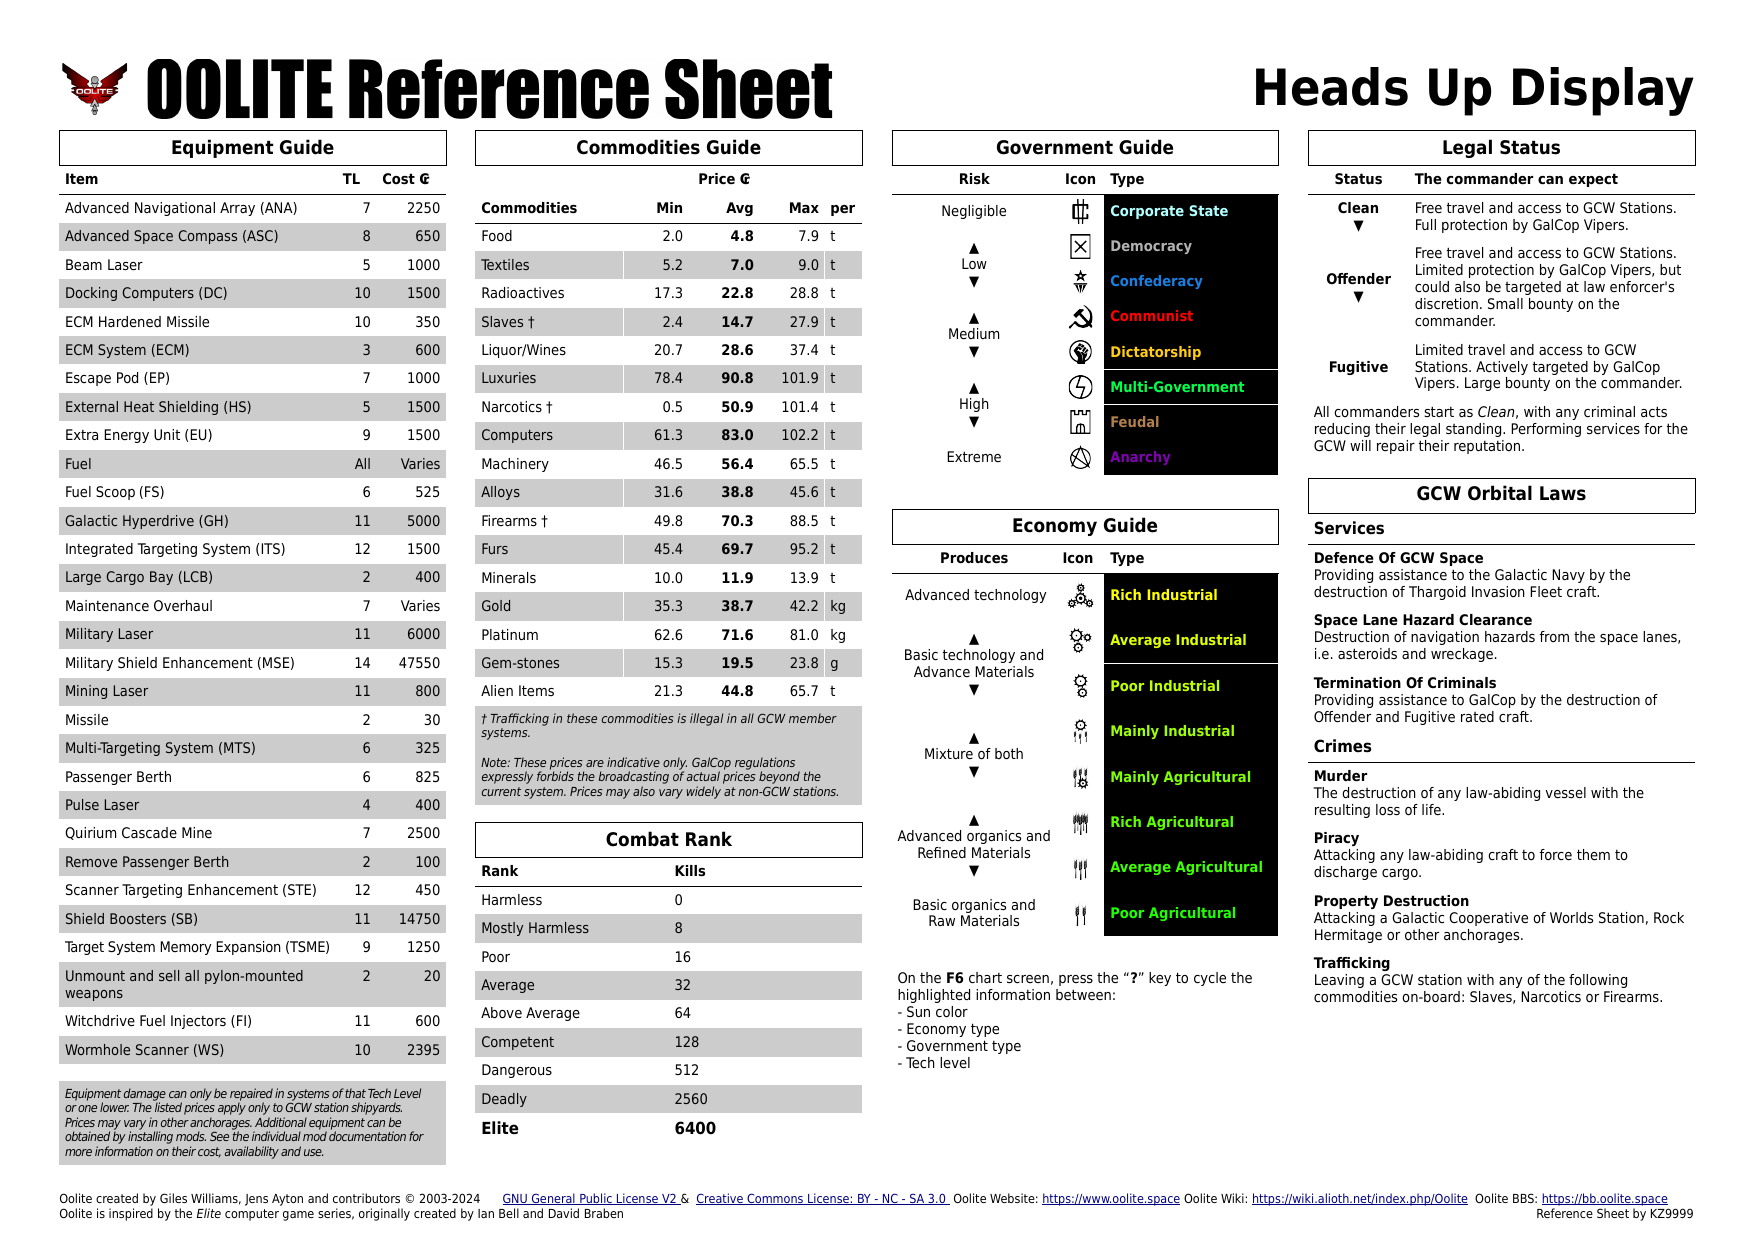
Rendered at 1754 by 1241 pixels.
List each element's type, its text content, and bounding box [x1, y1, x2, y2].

table_cell External Heat Shielding (HS) [59, 393, 337, 421]
table_cell Textiles [475, 251, 623, 279]
table_cell 2.4 [624, 308, 689, 336]
table_cell t [825, 393, 862, 422]
table_cell ▲ Medium ▼ [892, 299, 1056, 369]
table_cell Narcotics † [475, 393, 623, 422]
table_cell ECM System (ECM) [59, 336, 337, 364]
table_cell 28.8 [759, 279, 824, 308]
table_header Government Guide [893, 131, 1278, 165]
picture [1073, 270, 1088, 294]
table_cell Multi-Government [1104, 370, 1278, 404]
table_cell Missile [59, 706, 337, 734]
table_cell 1500 [376, 393, 446, 421]
table_cell 10.0 [624, 564, 689, 592]
table_cell 14.7 [689, 308, 759, 336]
table_cell 27.9 [759, 308, 824, 336]
table_cell Fugitive [1308, 336, 1409, 398]
table_cell Mainly Industrial [1104, 709, 1278, 754]
table_cell 1000 [376, 251, 446, 279]
table_cell Equipment damage can only be repaired in systems of that Tech Level or one lower. The listed prices apply only to GCW station shipyards. Prices may vary in other anchorages. Additional equipment can be obtained by installing mods. See the individual mod documentation for more information on their cost, availability and use. [59, 1081, 446, 1165]
table_cell 128 [669, 1028, 862, 1057]
table_cell Pulse Laser [59, 791, 337, 819]
table_cell Status [1308, 166, 1409, 194]
table_cell 37.4 [759, 336, 824, 365]
table_cell Remove Passenger Berth [59, 848, 337, 876]
picture [1069, 340, 1092, 364]
table_cell 11 [337, 621, 376, 649]
table_cell 7.9 [759, 224, 824, 251]
table_cell 4.8 [689, 224, 759, 251]
table_cell Shield Boosters (SB) [59, 905, 337, 933]
table_cell Corporate State [1104, 195, 1278, 229]
table_cell 7 [337, 820, 376, 848]
table_cell 9 [337, 933, 376, 962]
table_cell 11.9 [689, 564, 759, 592]
table_cell Avg [689, 194, 759, 222]
table_cell 2 [337, 564, 376, 592]
table_cell Communist [1104, 299, 1278, 334]
table_cell 17.3 [624, 279, 689, 308]
picture [1073, 856, 1088, 880]
table_cell ▲ Advanced organics and Refined Materials ▼ [892, 800, 1056, 891]
table_cell Average Agricultural [1104, 845, 1278, 891]
table_cell Liquor/Wines [475, 336, 623, 365]
table_cell 7 [337, 365, 376, 393]
table_header Equipment Guide [60, 131, 446, 165]
table_cell 70.3 [689, 507, 759, 535]
table_cell Produces [892, 545, 1056, 573]
table_cell Offender ▼ [1308, 239, 1409, 336]
table_cell 525 [376, 478, 446, 507]
table_cell 69.7 [689, 535, 759, 564]
picture [1070, 410, 1091, 434]
table_cell 10 [337, 279, 376, 308]
table_cell [1056, 936, 1104, 964]
table_cell Dangerous [475, 1057, 669, 1085]
table_cell [1056, 800, 1104, 845]
table_cell 83.0 [689, 422, 759, 450]
table_cell 90.8 [689, 365, 759, 393]
table_cell t [825, 507, 862, 535]
table_cell 65.5 [759, 450, 824, 478]
table_cell Military Shield Enhancement (MSE) [59, 649, 337, 677]
table_cell 6 [337, 478, 376, 507]
table_cell Alien Items [475, 678, 623, 706]
table_cell 35.3 [624, 592, 689, 621]
table_cell 15.3 [624, 649, 689, 677]
table_cell 30 [376, 706, 446, 734]
table_header Commodities Guide [476, 131, 862, 165]
table_cell The commander can expect [1409, 166, 1695, 194]
table_cell Trafficking Leaving a GCW station with any of the following commodities on-board: Slaves, Narcotics or Firearms. [1308, 949, 1695, 1012]
table_cell Crimes [1308, 731, 1695, 762]
table_cell Icon [1056, 166, 1104, 194]
table_cell 95.2 [759, 535, 824, 564]
table_cell Average Industrial [1104, 618, 1278, 663]
table_cell 22.8 [689, 279, 759, 308]
table_cell per [825, 166, 862, 222]
table_cell 61.3 [624, 422, 689, 450]
table_cell 101.4 [759, 393, 824, 422]
picture [1067, 583, 1094, 608]
table_cell Military Laser [59, 621, 337, 649]
table_cell 1500 [376, 279, 446, 308]
table_cell 64 [669, 1000, 862, 1028]
picture [1072, 199, 1089, 224]
table_cell 14750 [376, 905, 446, 933]
table_cell Clean ▼ [1308, 195, 1409, 239]
table_cell 800 [376, 678, 446, 706]
table_cell 12 [337, 876, 376, 905]
table_cell 28.6 [689, 336, 759, 365]
table_cell Multi-Targeting System (MTS) [59, 734, 337, 763]
table_cell 46.5 [624, 450, 689, 478]
table_cell Risk [892, 166, 1056, 194]
table_cell 23.8 [759, 649, 824, 677]
table_cell 71.6 [689, 621, 759, 649]
table_cell 45.4 [624, 535, 689, 564]
table_cell Maintenance Overhaul [59, 592, 337, 621]
table_cell 2395 [376, 1036, 446, 1064]
table_cell 1500 [376, 421, 446, 450]
table_cell 88.5 [759, 507, 824, 535]
table_cell Large Cargo Bay (LCB) [59, 564, 337, 592]
table_cell Poor [475, 943, 669, 971]
table_cell Extreme [892, 440, 1056, 475]
table_cell 100 [376, 848, 446, 876]
table_cell [1056, 299, 1104, 334]
table_cell Varies [376, 450, 446, 478]
table_cell [1056, 845, 1104, 891]
table_cell Platinum [475, 621, 623, 649]
table_cell ▲ Mixture of both ▼ [892, 709, 1056, 800]
table_cell t [825, 422, 862, 450]
picture [1074, 901, 1087, 926]
table_cell 14 [337, 649, 376, 677]
table_cell t [825, 251, 862, 279]
table_cell Kills [669, 858, 862, 886]
table_cell Witchdrive Fuel Injectors (FI) [59, 1007, 337, 1036]
table_cell All commanders start as Clean, with any criminal acts reducing their legal standing. Performing services for the GCW will repair their reputation. [1308, 398, 1695, 461]
table_cell Min [624, 194, 689, 222]
table_cell [892, 936, 1056, 964]
picture [1068, 305, 1093, 329]
table_cell Above Average [475, 1000, 669, 1028]
table_cell Limited travel and access to GCW Stations. Actively targeted by GalCop Vipers. Large bounty on the commander. [1409, 336, 1695, 398]
picture [1070, 445, 1091, 469]
table_cell Rich Agricultural [1104, 800, 1278, 845]
table_cell Mining Laser [59, 678, 337, 706]
table_cell t [825, 450, 862, 478]
table_cell Passenger Berth [59, 763, 337, 791]
table_cell 32 [669, 971, 862, 1000]
table_cell 62.6 [624, 621, 689, 649]
table_cell 3 [337, 336, 376, 364]
table_cell Varies [376, 592, 446, 621]
table_cell Democracy [1104, 229, 1278, 264]
table_cell Fuel [59, 450, 337, 478]
table_cell Piracy Attacking any law-abiding craft to force them to discharge cargo. [1308, 825, 1695, 887]
table_cell Escape Pod (EP) [59, 365, 337, 393]
table_header Legal Status [1309, 131, 1695, 165]
table_cell 8 [669, 914, 862, 943]
table_cell 2500 [376, 820, 446, 848]
table_cell [1056, 264, 1104, 299]
table_cell 400 [376, 791, 446, 819]
table_cell Competent [475, 1028, 669, 1057]
table_cell 650 [376, 223, 446, 251]
table_cell Target System Memory Expansion (TSME) [59, 933, 337, 962]
table_cell t [825, 535, 862, 564]
table_cell 600 [376, 336, 446, 364]
table_cell ▲ High ▼ [892, 370, 1056, 440]
table_cell 4 [337, 791, 376, 819]
table_cell 11 [337, 678, 376, 706]
table_cell On the F6 chart screen, press the “?” key to cycle the highlighted information between: - Sun color - Economy type - Government type - Tech level [892, 965, 1278, 1078]
table_cell Quirium Cascade Mine [59, 820, 337, 848]
table_cell 81.0 [759, 621, 824, 649]
table_cell 11 [337, 507, 376, 535]
table_cell t [825, 479, 862, 507]
table_cell ▲ Basic technology and Advance Materials ▼ [892, 618, 1056, 709]
table_cell Beam Laser [59, 251, 337, 279]
table_cell t [825, 678, 862, 706]
table_cell 56.4 [689, 450, 759, 478]
table_cell Services [1308, 514, 1695, 544]
table_cell 0.5 [624, 393, 689, 422]
table_cell Machinery [475, 450, 623, 478]
table_cell 2 [337, 962, 376, 1007]
table_cell Extra Energy Unit (EU) [59, 421, 337, 450]
table_cell Mainly Agricultural [1104, 754, 1278, 800]
table_cell 512 [669, 1057, 862, 1085]
table_header GCW Orbital Laws [1309, 479, 1695, 513]
table_cell Deadly [475, 1085, 669, 1113]
table_cell Item [59, 166, 337, 194]
table_cell 20 [376, 962, 446, 1007]
table_cell 38.7 [689, 592, 759, 621]
table_cell Radioactives [475, 279, 623, 308]
picture [1073, 674, 1088, 698]
table_cell 325 [376, 734, 446, 763]
table_cell 20.7 [624, 336, 689, 365]
table_cell [1056, 618, 1104, 663]
table_cell 7 [337, 195, 376, 222]
table_cell [1056, 405, 1104, 440]
table_cell 350 [376, 308, 446, 336]
table_cell [1056, 574, 1104, 618]
table_cell ECM Hardened Missile [59, 308, 337, 336]
table_cell 450 [376, 876, 446, 905]
table_cell TL [337, 166, 376, 194]
table_cell Mostly Harmless [475, 914, 669, 943]
table_cell Advanced Space Compass (ASC) [59, 223, 337, 251]
table_cell Fuel Scoop (FS) [59, 478, 337, 507]
table_cell 10 [337, 308, 376, 336]
table_cell 49.8 [624, 507, 689, 535]
table_cell ▲ Low ▼ [892, 229, 1056, 299]
table_cell Commodities [475, 166, 623, 222]
table_cell Anarchy [1104, 440, 1278, 475]
table_cell Icon [1056, 545, 1104, 573]
table_cell Harmless [475, 887, 669, 914]
table_cell 42.2 [759, 592, 824, 621]
table_cell t [825, 365, 862, 393]
table_cell Type [1104, 545, 1278, 573]
table_cell Dictatorship [1104, 334, 1278, 369]
table_cell [1104, 936, 1278, 964]
table_cell Rank [475, 858, 669, 886]
table_cell t [825, 564, 862, 592]
table_cell Advanced technology [892, 574, 1056, 618]
table_cell 50.9 [689, 393, 759, 422]
table_cell 101.9 [759, 365, 824, 393]
table_cell Feudal [1104, 405, 1278, 440]
table_cell 21.3 [624, 678, 689, 706]
table_cell [1056, 195, 1104, 229]
table_cell 9.0 [759, 251, 824, 279]
table_cell t [825, 279, 862, 308]
table_cell Average [475, 971, 669, 1000]
table_cell Wormhole Scanner (WS) [59, 1036, 337, 1064]
picture [61, 56, 128, 122]
table_cell Poor Agricultural [1104, 891, 1278, 936]
table_cell t [825, 224, 862, 251]
table_cell 0 [669, 887, 862, 914]
table_cell Luxuries [475, 365, 623, 393]
table_cell kg [825, 592, 862, 621]
table_cell Furs [475, 535, 623, 564]
table_cell 6 [337, 763, 376, 791]
table_cell t [825, 336, 862, 365]
table_cell 6400 [669, 1114, 862, 1144]
table_cell All [337, 450, 376, 478]
table_cell 31.6 [624, 479, 689, 507]
table_cell [1056, 754, 1104, 800]
table_cell 6000 [376, 621, 446, 649]
table_cell 47550 [376, 649, 446, 677]
table_cell [1056, 891, 1104, 936]
table_header Combat Rank [476, 823, 862, 857]
table_cell 400 [376, 564, 446, 592]
table_cell Defence Of GCW Space Providing assistance to the Galactic Navy by the destruction of Thargoid Invasion Fleet craft. [1308, 545, 1695, 606]
table_cell 5000 [376, 507, 446, 535]
table_cell 45.6 [759, 479, 824, 507]
table_cell Cost ₢ [376, 166, 446, 194]
table_cell Computers [475, 422, 623, 450]
table_cell Advanced Navigational Array (ANA) [59, 195, 337, 222]
table_cell 2560 [669, 1085, 862, 1113]
table_cell Property Destruction Attacking a Galactic Cooperative of Worlds Station, Rock Hermitage or other anchorages. [1308, 887, 1695, 949]
table_cell [1056, 334, 1104, 369]
table_cell 44.8 [689, 678, 759, 706]
table_cell 2.0 [624, 224, 689, 251]
table_cell 9 [337, 421, 376, 450]
table_cell Rich Industrial [1104, 574, 1278, 618]
picture [1070, 234, 1091, 259]
table_cell 8 [337, 223, 376, 251]
table_cell Minerals [475, 564, 623, 592]
table_cell † Trafficking in these commodities is illegal in all GCW member systems. Note: These prices are indicative only. GalCop regulations expressly forbids the broadcasting of actual prices beyond the current system. Prices may also vary widely at non-GCW stations. [475, 706, 862, 805]
picture [1069, 628, 1092, 653]
table_cell Free travel and access to GCW Stations. Limited protection by GalCop Vipers, but could also be targeted at law enforcer's discretion. Small bounty on the commander. [1409, 239, 1695, 336]
table_cell Free travel and access to GCW Stations. Full protection by GalCop Vipers. [1409, 195, 1695, 239]
table_cell 19.5 [689, 649, 759, 677]
table_cell 11 [337, 905, 376, 933]
table_cell Firearms † [475, 507, 623, 535]
picture [1068, 375, 1093, 399]
table_cell Slaves † [475, 308, 623, 336]
table_cell t [825, 308, 862, 336]
table_header Economy Guide [893, 510, 1278, 544]
picture [147, 59, 833, 119]
table_cell Max [759, 194, 824, 222]
table_cell 65.7 [759, 678, 824, 706]
table_cell 78.4 [624, 365, 689, 393]
table_cell [1056, 440, 1104, 475]
table_cell Murder The destruction of any law-abiding vessel with the resulting loss of life. [1308, 763, 1695, 824]
table_cell Basic organics and Raw Materials [892, 891, 1056, 936]
table_cell Negligible [892, 195, 1056, 229]
table_cell g [825, 649, 862, 677]
table_cell 600 [376, 1007, 446, 1036]
table_cell 12 [337, 535, 376, 564]
table_cell [1056, 709, 1104, 754]
table_cell [1056, 664, 1104, 709]
table_cell 1250 [376, 933, 446, 962]
table_cell 38.8 [689, 479, 759, 507]
table_cell 10 [337, 1036, 376, 1064]
picture [1073, 719, 1088, 744]
table_cell Elite [475, 1114, 669, 1144]
table_cell Type [1104, 166, 1278, 194]
table_cell Unmount and sell all pylon-mounted weapons [59, 962, 337, 1007]
table_cell [1056, 370, 1104, 404]
table_cell 16 [669, 943, 862, 971]
table_cell 1000 [376, 365, 446, 393]
table_cell Space Lane Hazard Clearance Destruction of navigation hazards from the space lanes, i.e. asteroids and wreckage. [1308, 606, 1695, 669]
table_cell 2250 [376, 195, 446, 222]
table_cell Alloys [475, 479, 623, 507]
table_cell 825 [376, 763, 446, 791]
picture [1072, 765, 1089, 789]
table_cell [59, 1064, 446, 1081]
table_cell 5.2 [624, 251, 689, 279]
table_cell 13.9 [759, 564, 824, 592]
table_cell Price ₢ [624, 166, 824, 194]
table_cell [1056, 229, 1104, 264]
picture [1072, 810, 1089, 835]
table_cell Scanner Targeting Enhancement (STE) [59, 876, 337, 905]
table_cell 1500 [376, 535, 446, 564]
table_cell 7.0 [689, 251, 759, 279]
table_cell Termination Of Criminals Providing assistance to GalCop by the destruction of Offender and Fugitive rated craft. [1308, 669, 1695, 731]
table_cell 6 [337, 734, 376, 763]
table_cell Galactic Hyperdrive (GH) [59, 507, 337, 535]
table_cell Docking Computers (DC) [59, 279, 337, 308]
table_cell Gem-stones [475, 649, 623, 677]
table_cell 2 [337, 706, 376, 734]
table_cell Confederacy [1104, 264, 1278, 299]
table_cell Poor Industrial [1104, 664, 1278, 709]
table_cell Integrated Targeting System (ITS) [59, 535, 337, 564]
table_cell 11 [337, 1007, 376, 1036]
table_cell 5 [337, 251, 376, 279]
table_cell 5 [337, 393, 376, 421]
table_cell 7 [337, 592, 376, 621]
table_cell Food [475, 224, 623, 251]
table_cell kg [825, 621, 862, 649]
table_cell 2 [337, 848, 376, 876]
table_cell 102.2 [759, 422, 824, 450]
table_cell Gold [475, 592, 623, 621]
